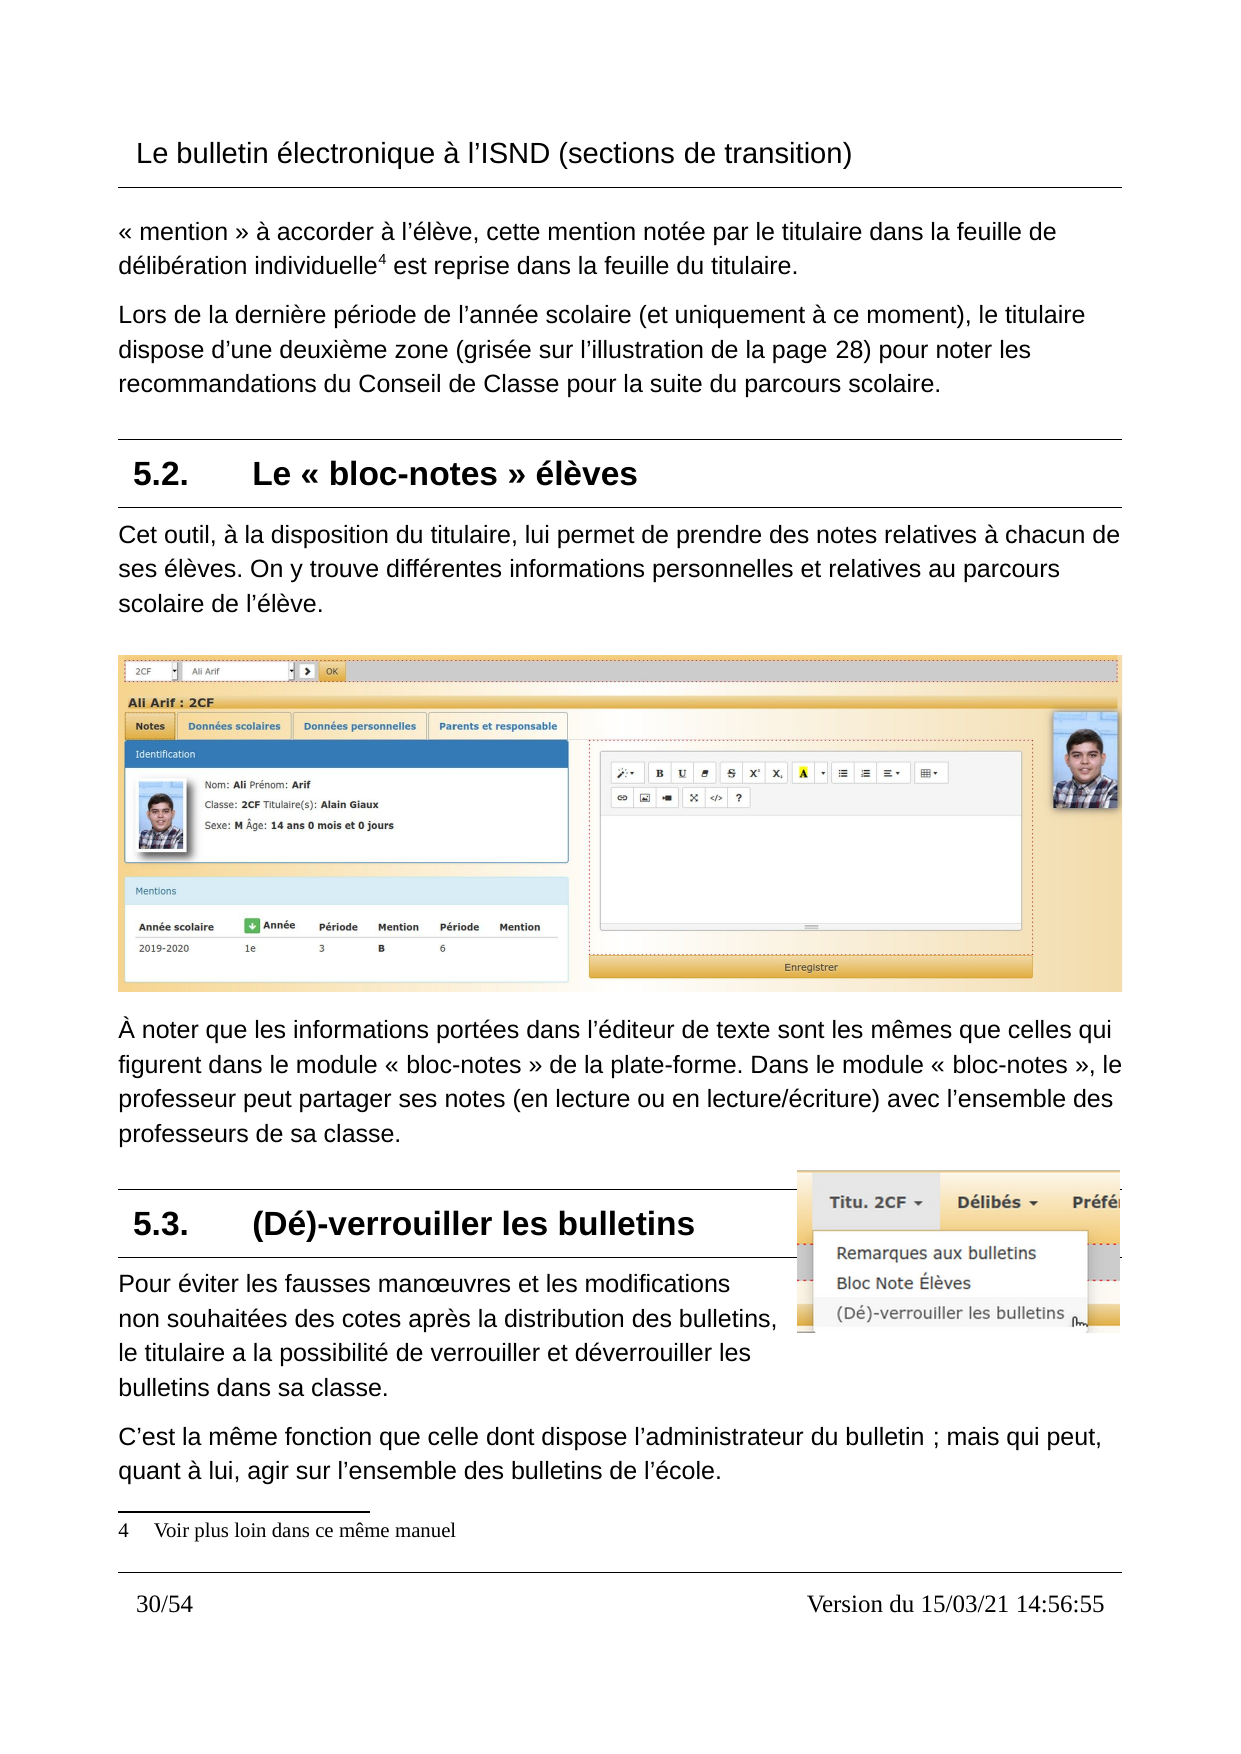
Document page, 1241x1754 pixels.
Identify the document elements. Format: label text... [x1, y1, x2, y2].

text Cet outil, à la disposition du titulaire, lui permet de prendre des notes relatives à chacun de ses élèves. On y trouve différentes informations personnelles et relatives au parcours scolaire de l’élève. [118, 520, 1122, 618]
text Lors de la dernière période de l’année scolaire (et uniquement à ce moment), le titulaire dispose d’une deuxième zone (grisée sur l’illustration de la page 28) pour noter les recommandations du Conseil de Classe pour la suite du parcours scolaire. [118, 300, 1122, 398]
subtitle (Dé)-verrouiller les bulletins [118, 1190, 797, 1257]
text C’est la même fonction que celle dont dispose l’administrateur du bulletin ; mais qui peut, quant à lui, agir sur l’ensemble des bulletins de l’école. [118, 1422, 1122, 1485]
text [118, 638, 1122, 655]
text Pour éviter les fausses manœuvres et les modifications non souhaitées des cotes après la distribution des bulletins, le titulaire a la possibilité de verrouiller et déverrouiller les bulletins dans sa classe. [118, 1269, 1122, 1402]
text « mention » à accorder à l’élève, cette mention notée par le titulaire dans la feuille de délibération individuelle est reprise dans la feuille du titulaire. [118, 217, 1122, 280]
text À noter que les informations portées dans l’éditeur de texte sont les mêmes que celles qui figurent dans le module « bloc-notes » de la plate-forme. Dans le module « bloc-notes », le professeur peut partager ses notes (en lecture ou en lecture/écriture) avec l’ensemble des professeurs de sa classe. [118, 992, 1122, 1147]
text Voir plus loin dans ce même manuel [118, 1518, 1122, 1542]
subtitle Le « bloc-notes » élèves [118, 440, 1122, 507]
picture [797, 1170, 1120, 1333]
picture [118, 655, 1123, 992]
